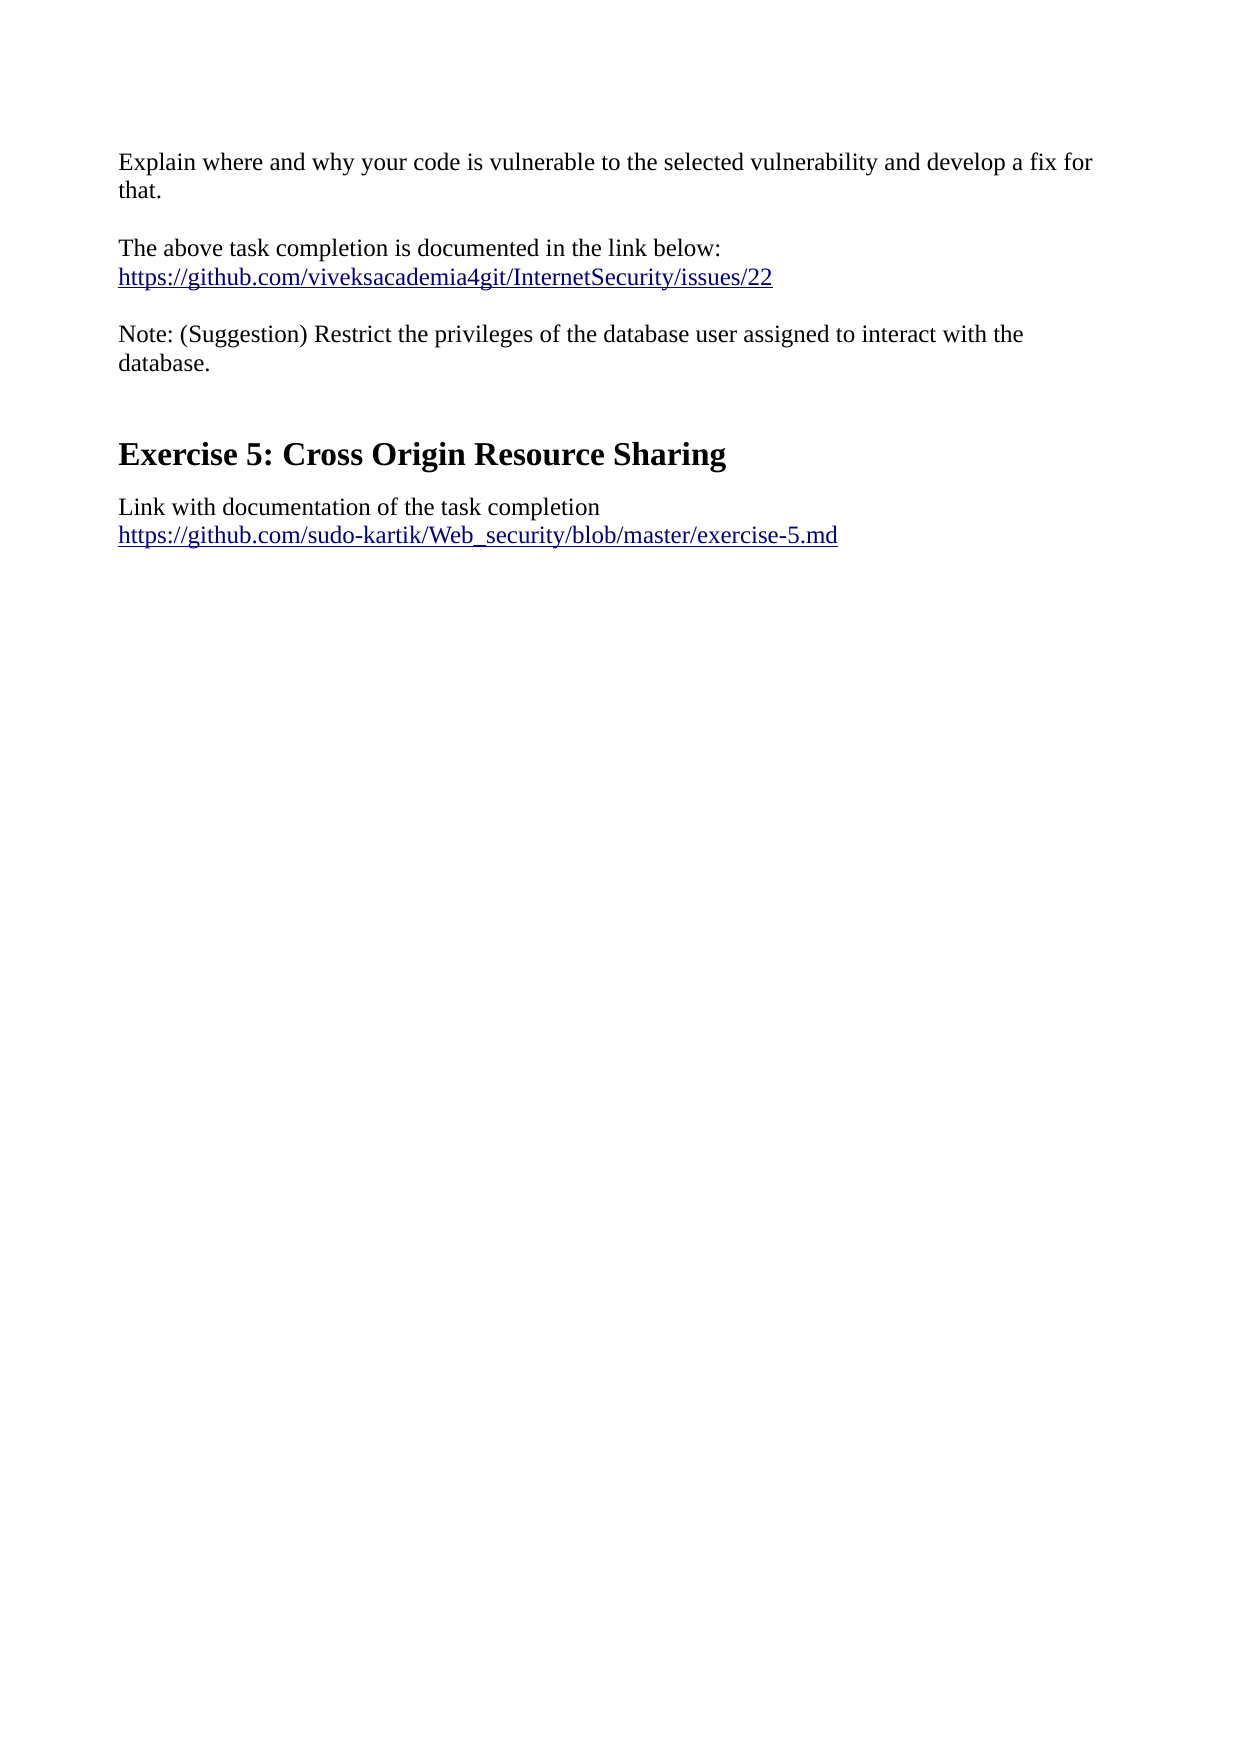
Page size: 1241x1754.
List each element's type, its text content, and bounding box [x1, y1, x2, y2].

text Note: (Suggestion) Restrict the privileges of the database user assigned to interact with the database. [118, 319, 1122, 377]
text https://github.com/viveksacademia4git/InternetSecurity/issues/22 [118, 262, 1122, 291]
text Explain where and why your code is vulnerable to the selected vulnerability and develop a fix for that. [118, 147, 1122, 204]
text https://github.com/sudo-kartik/Web_security/blob/master/exercise-5.md [118, 521, 1122, 549]
text The above task completion is documented in the link below: [118, 233, 1122, 262]
text Link with documentation of the task completion [118, 492, 1122, 521]
text Exercise 5: Cross Origin Resource Sharing [118, 434, 1122, 473]
